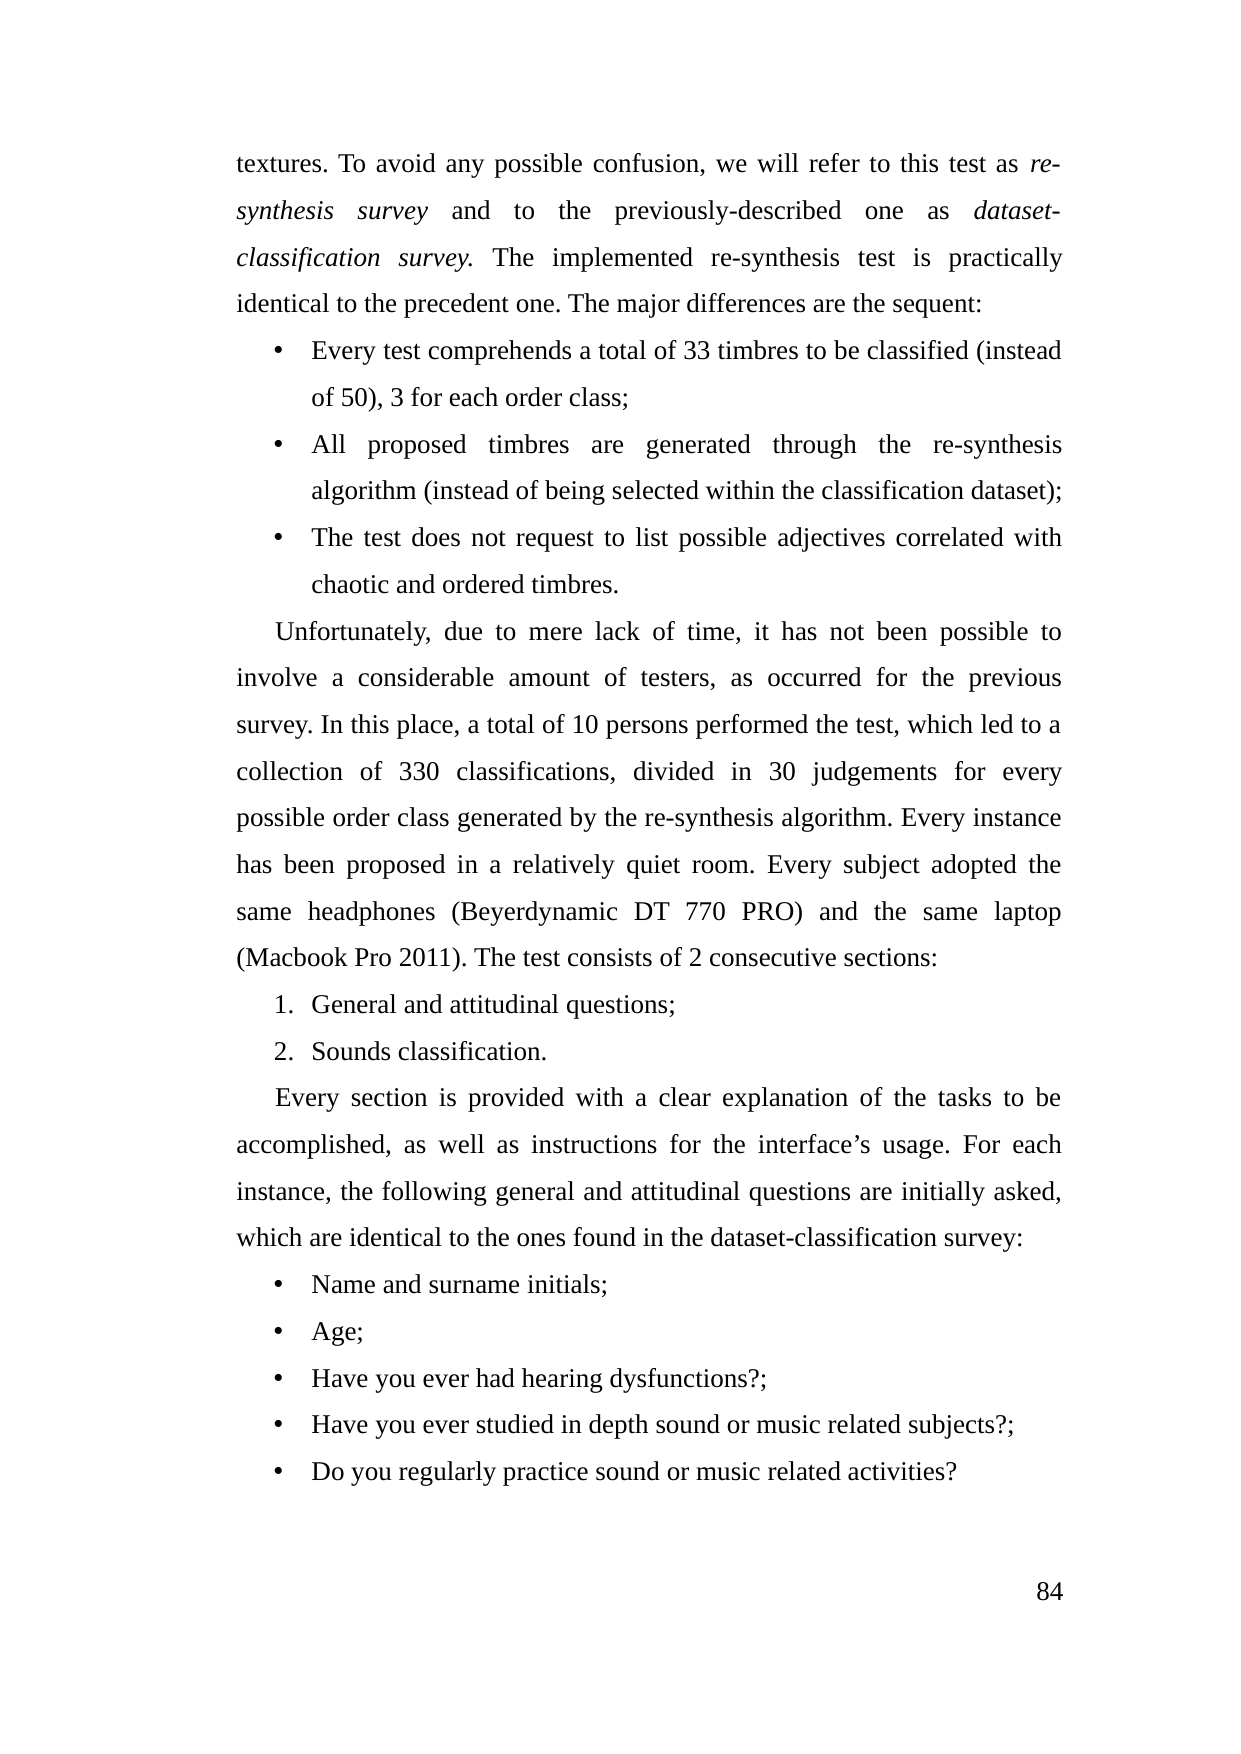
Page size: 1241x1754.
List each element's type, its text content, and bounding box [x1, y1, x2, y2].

list All proposed timbres are generated through the re-synthesis algorithm (instead of being selected within the classification dataset); [274, 428, 1063, 506]
list Have you ever had hearing dysfunctions?; [274, 1362, 1063, 1393]
list Have you ever studied in depth sound or music related subjects?; [274, 1408, 1063, 1440]
list Do you regularly practice sound or music related activities? [274, 1455, 1063, 1487]
list The test does not request to list possible adjectives correlated with chaotic and ordered timbres. [274, 521, 1063, 599]
list Every test comprehends a total of 33 timbres to be classified (instead of 50), 3 for each order class; [274, 334, 1063, 412]
list General and attitudinal questions; [274, 988, 1063, 1019]
text Unfortunately, due to mere lack of time, it has not been possible to involve a considerable amount of testers, as occurred for the previous survey. In this place, a total of 10 persons performed the test, which led to a collection of 330 classifications, divided in 30 judgements for every possible order class generated by the re-synthesis algorithm. Every instance has been proposed in a relatively quiet room. Every subject adopted the same headphones (Beyerdynamic DT 770 PRO) and the same laptop (Macbook Pro 2011). The test consists of 2 consecutive sections: [236, 614, 1063, 972]
list Sounds classification. [274, 1034, 1063, 1066]
text textures. To avoid any possible confusion, we will refer to this test as re-synthesis survey and to the previously-described one as dataset-classification survey. The implemented re-synthesis test is practically identical to the precedent one. The major differences are the sequent: [236, 148, 1063, 319]
list Name and surname initials; [274, 1268, 1063, 1299]
list Age; [274, 1315, 1063, 1346]
text Every section is provided with a clear explanation of the tasks to be accomplished, as well as instructions for the interface’s usage. For each instance, the following general and attitudinal questions are initially asked, which are identical to the ones found in the dataset-classification survey: [236, 1081, 1063, 1252]
